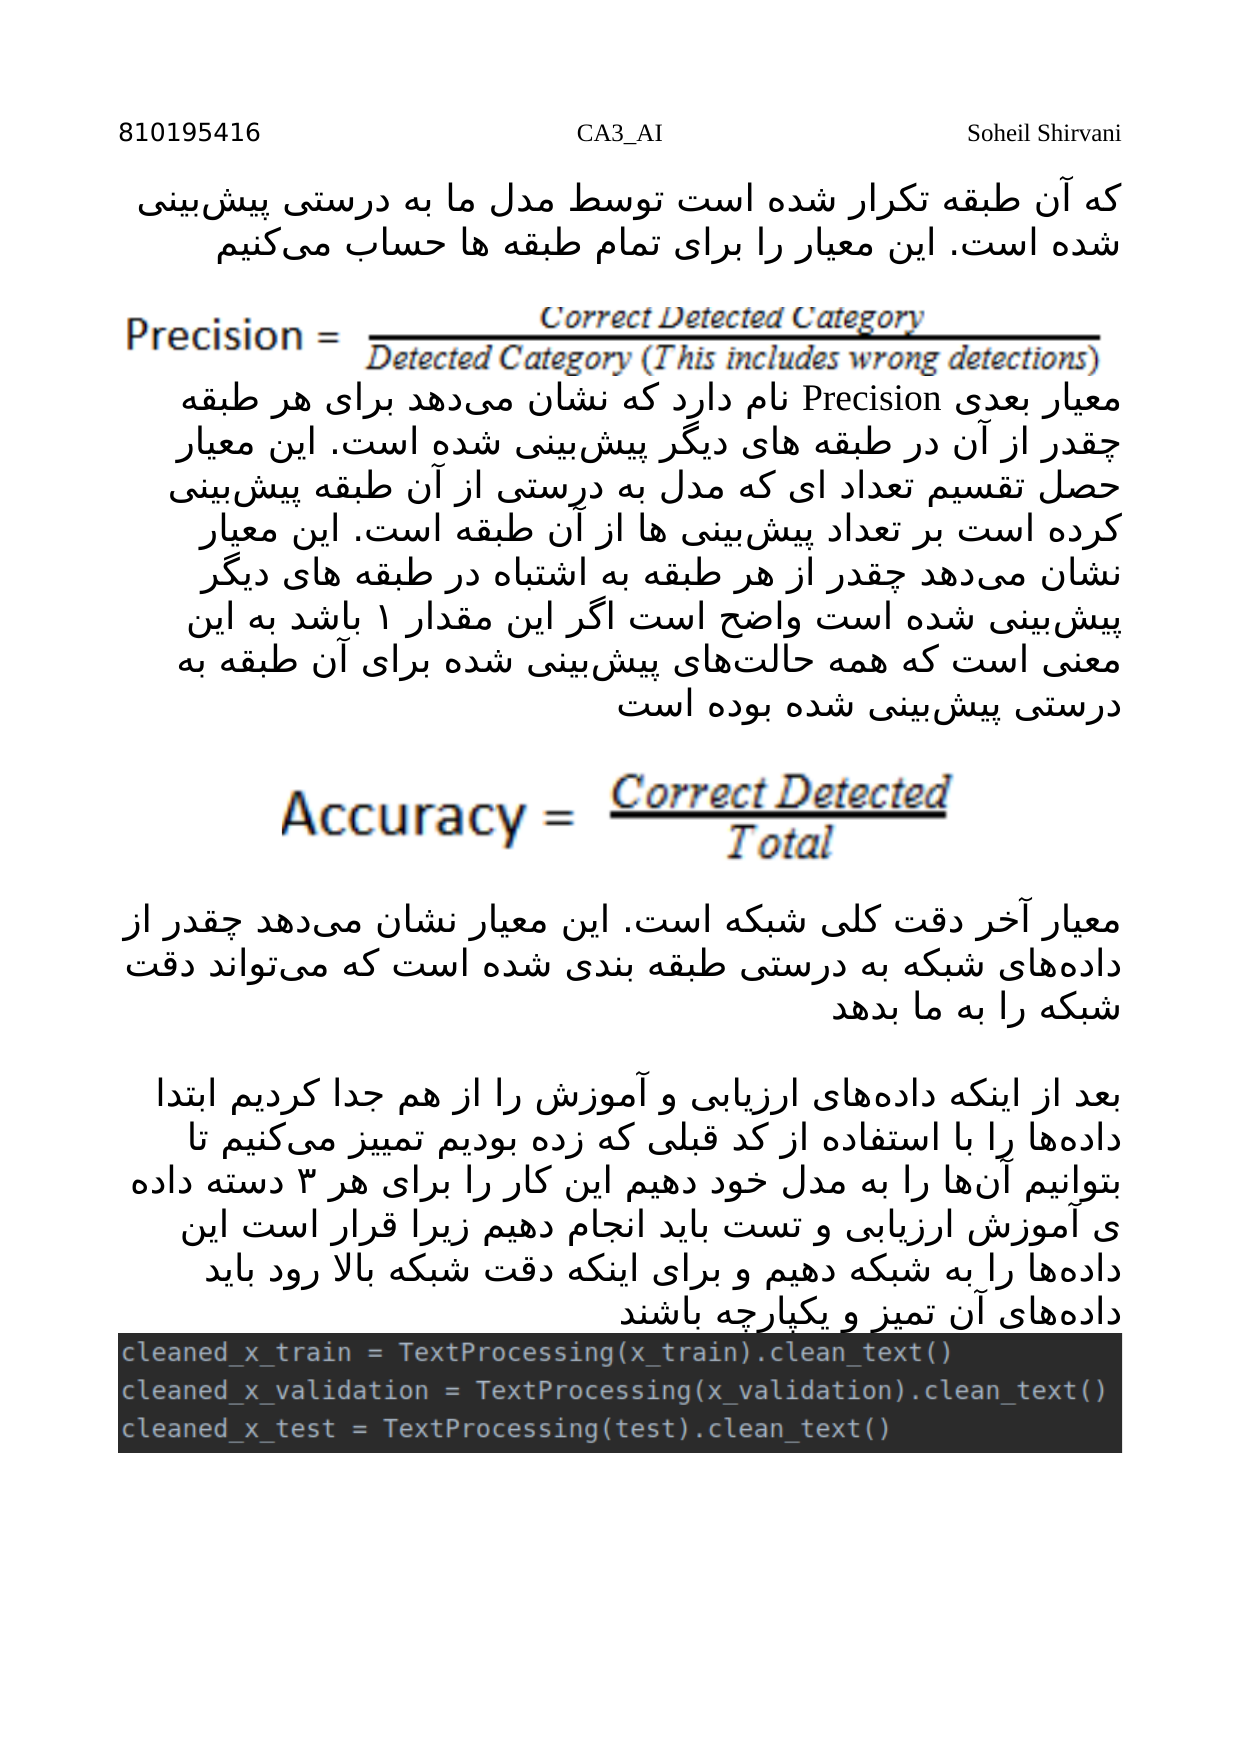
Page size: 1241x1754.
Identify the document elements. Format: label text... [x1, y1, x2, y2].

text معیار آخر دقت کلی شبکه است. این معیار نشان می‌دهد چقدر از داده‌های شبکه به درستی طبقه بندی شده است که می‌تواند دقت شبکه را به ما بدهد [118, 898, 1122, 1029]
picture [281, 768, 959, 870]
picture [118, 1333, 1123, 1453]
text که آن طبقه تکرار شده است توسط مدل ما به درستی پیش‌بینی شده است. این معیار را برای تمام طبقه ها حساب می‌کنیم [118, 177, 1122, 264]
picture [118, 307, 1123, 376]
text بعد از اینکه داده‌های ارزیابی و آموزش را از هم جدا کردیم ابتدا داده‌ها را با استفاده از کد قبلی که زده بودیم تمییز می‌کنیم تا بتوانیم آن‌ها را به مدل خود دهیم این کار را برای هر ۳ دسته داده ی آموزش ارزیابی و تست باید انجام دهیم زیرا قرار است این داده‌ها را به شبکه دهیم و برای اینکه دقت شبکه بالا رود باید داده‌های آن تمیز و یکپارچه باشند [118, 1072, 1122, 1333]
text معیار بعدی Precision نام دارد که نشان می‌دهد برای هر طبقه چقدر از آن در طبقه های دیگر پیش‌بینی شده است. این معیار حصل تقسیم تعداد ای که مدل به درستی از آن طبقه پیش‌بینی کرده است بر تعداد پیش‌بینی ها از آن طبقه است. این معیار نشان می‌دهد چقدر از هر طبقه به اشتباه در طبقه های دیگر پیش‌بینی شده است واضح است اگر این مقدار ۱ باشد به این معنی است که همه حالت‌های پیش‌بینی شده برای آن طبقه به درستی پیش‌بینی شده بوده است [118, 376, 1122, 725]
